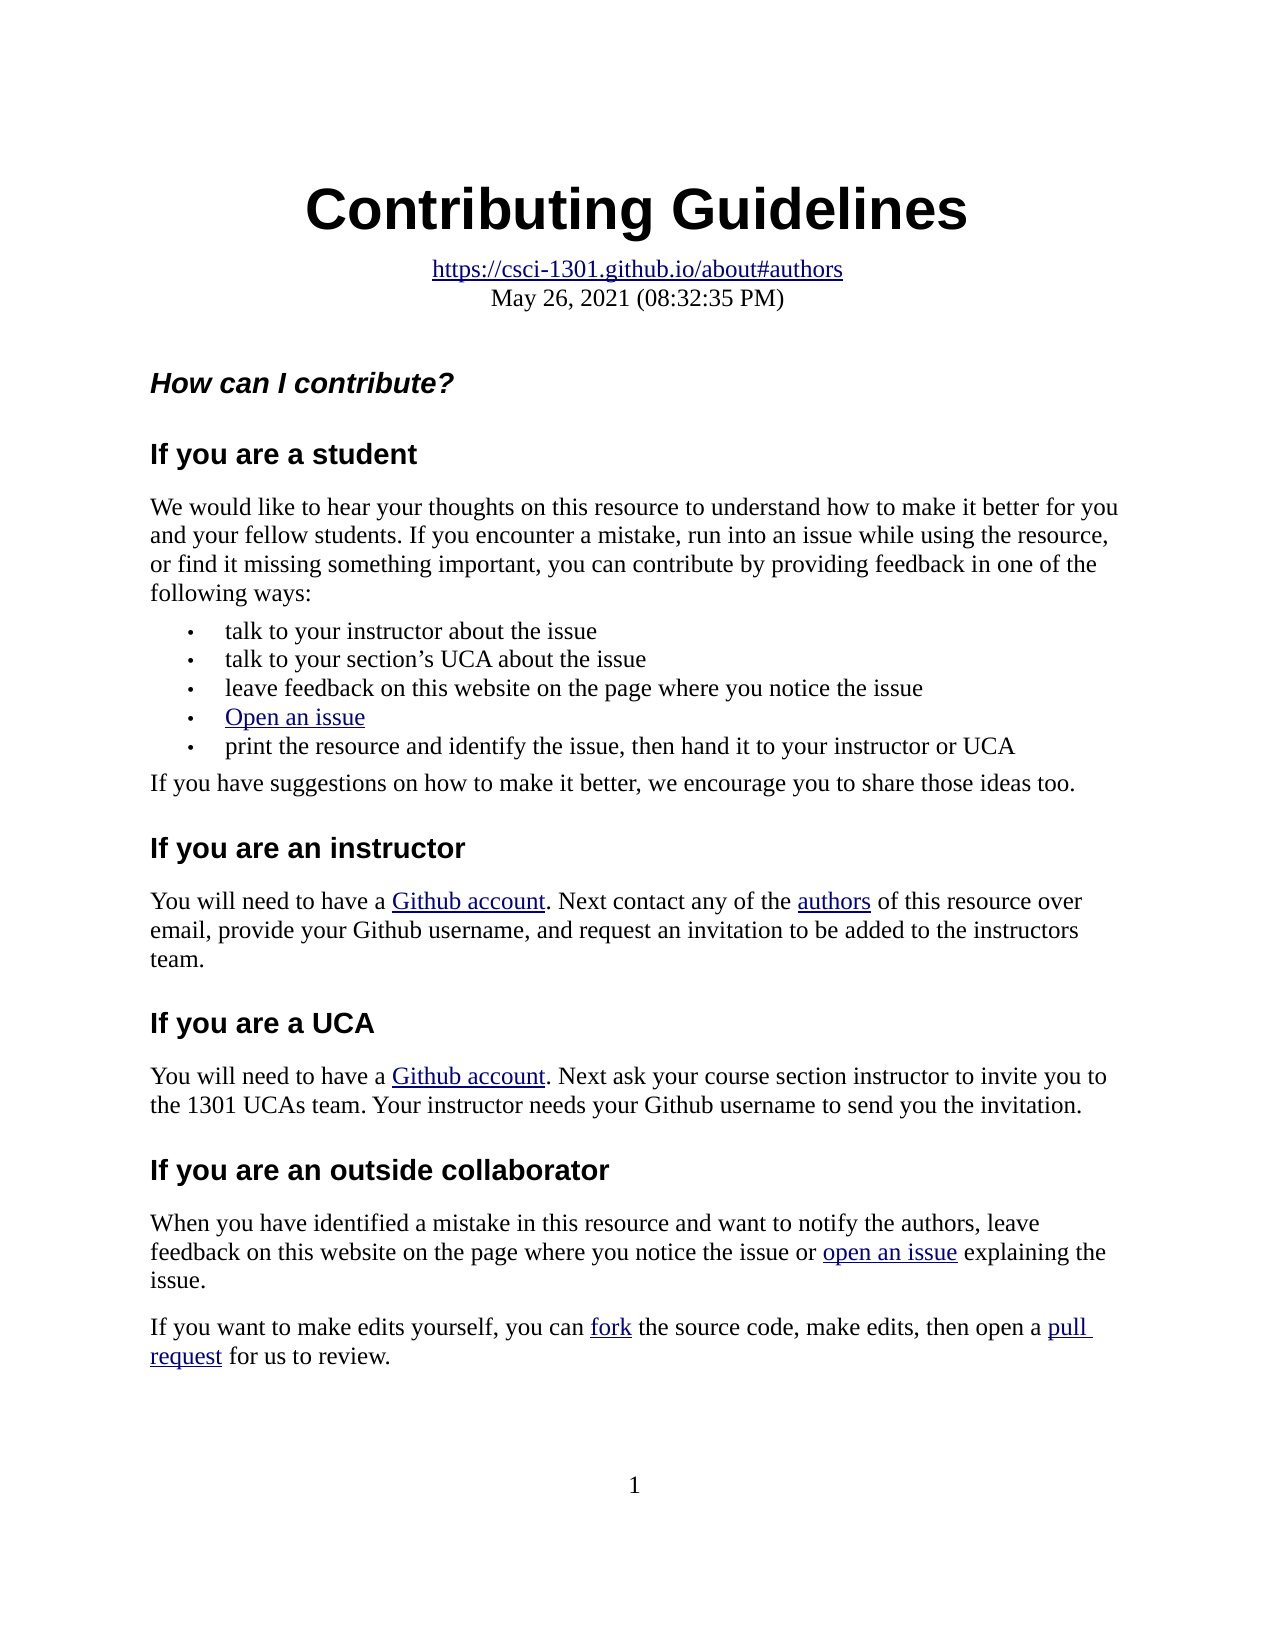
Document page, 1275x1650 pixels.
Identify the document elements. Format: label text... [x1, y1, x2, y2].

subtitle How can I contribute? [150, 366, 1125, 399]
text https://csci-1301.github.io/about#authors [150, 254, 1125, 283]
subtitle If you are a UCA [150, 1006, 1125, 1040]
list print the resource and identify the issue, then hand it to your instructor or UCA [187, 731, 1125, 759]
subtitle If you are an instructor [150, 831, 1125, 865]
subtitle If you are an outside collaborator [150, 1153, 1125, 1186]
list leave feedback on this website on the page where you notice the issue [187, 673, 1125, 702]
list Open an issue [187, 702, 1125, 731]
list talk to your section’s UCA about the issue [187, 644, 1125, 673]
text We would like to hear your thoughts on this resource to understand how to make it better for you and your fellow students. If you encounter a mistake, run into an issue while using the resource, or find it missing something important, you can contribute by providing feedback in one of the following ways: [150, 492, 1125, 607]
text May 26, 2021 (08:32:35 PM) [150, 283, 1125, 312]
text When you have identified a mistake in this resource and want to notify the authors, leave feedback on this website on the page where you notice the issue or open an issue explaining the issue. [150, 1208, 1125, 1294]
text If you have suggestions on how to make it better, we encourage you to share those ideas too. [150, 768, 1125, 797]
title Contributing Guidelines [150, 175, 1125, 242]
text If you want to make edits yourself, you can fork the source code, make edits, then open a pull request for us to review. [150, 1312, 1125, 1369]
text You will need to have a Github account. Next contact any of the authors of this resource over email, provide your Github username, and request an invitation to be added to the instructors team. [150, 886, 1125, 972]
text You will need to have a Github account. Next ask your course section instructor to invite you to the 1301 UCAs team. Your instructor needs your Github username to send you the invitation. [150, 1061, 1125, 1119]
list talk to your instructor about the issue [187, 616, 1125, 644]
subtitle If you are a student [150, 437, 1125, 470]
